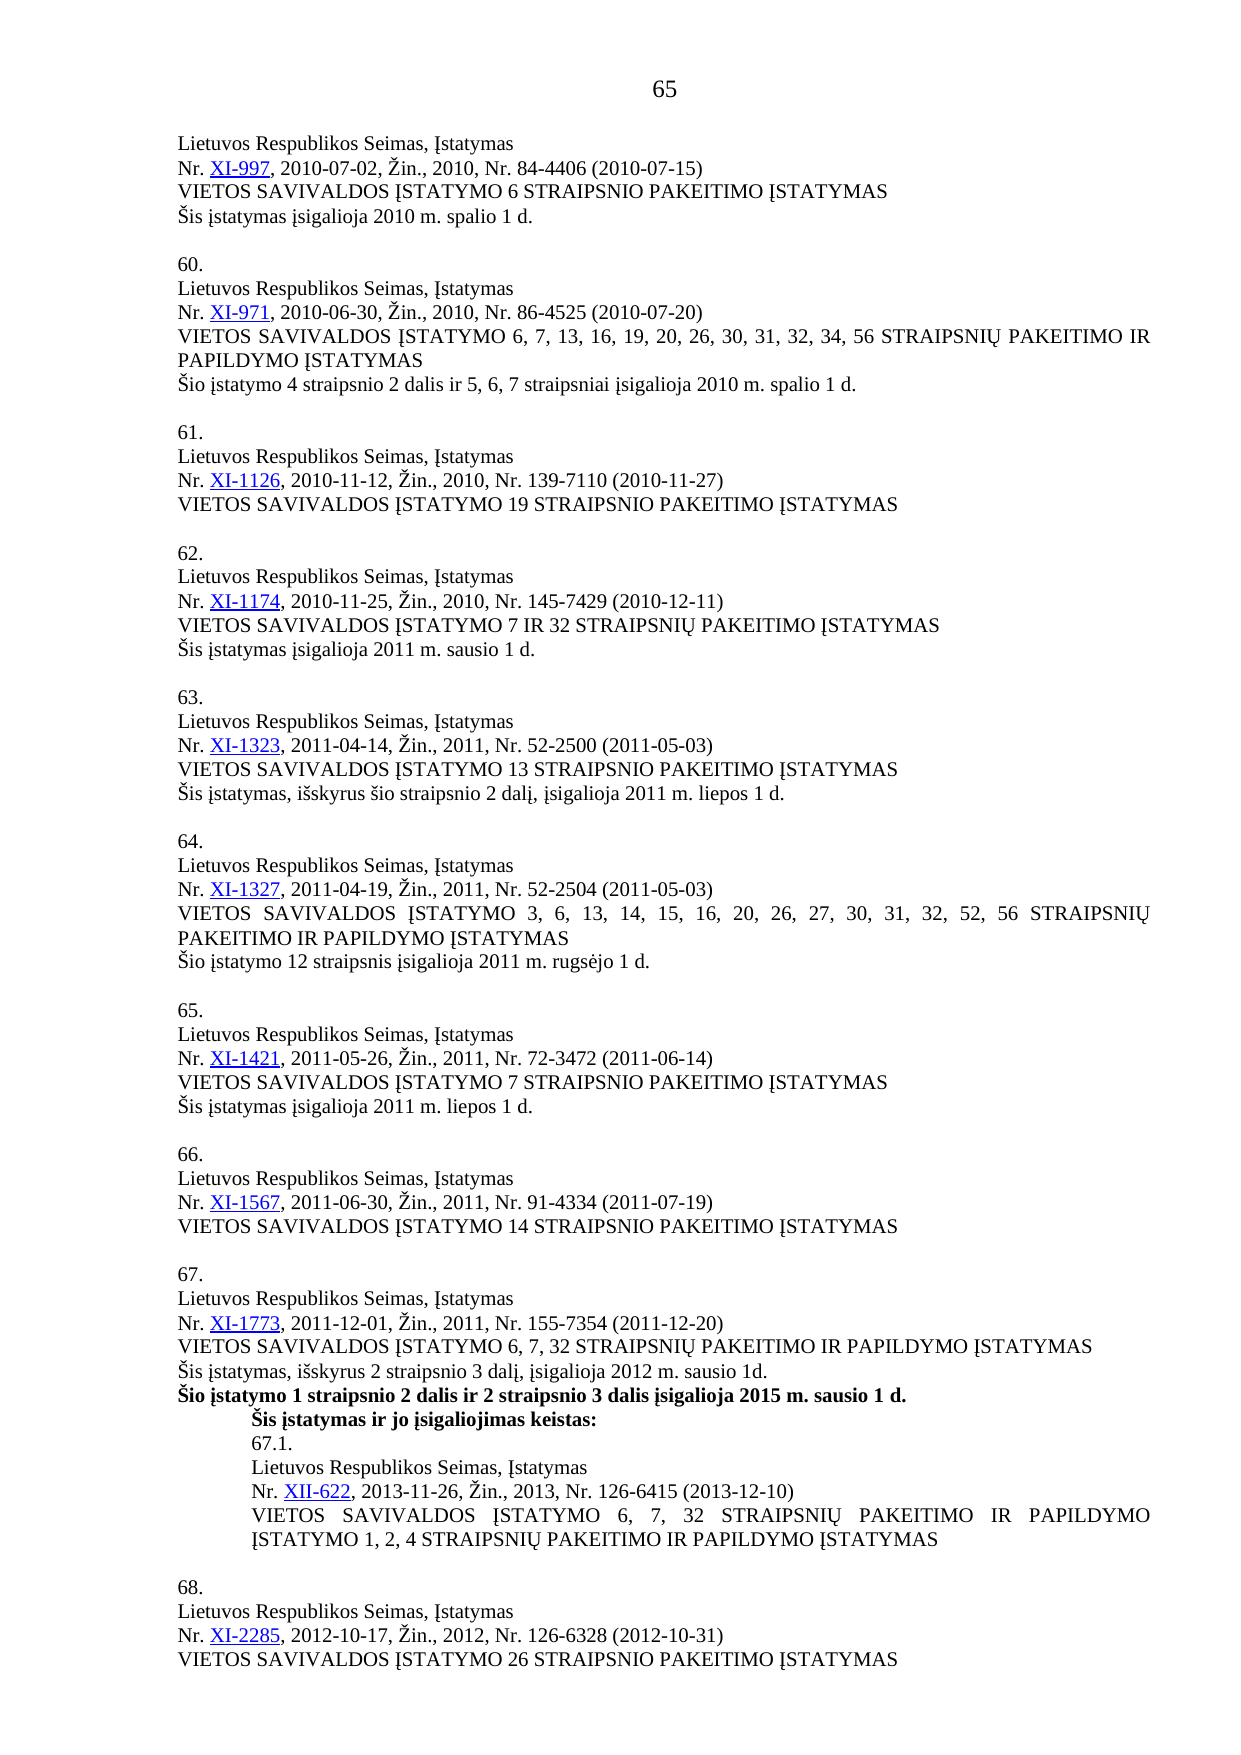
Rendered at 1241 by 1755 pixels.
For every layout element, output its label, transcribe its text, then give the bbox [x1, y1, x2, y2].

text 62. [177, 540, 1152, 564]
text Šis įstatymas, išskyrus 2 straipsnio 3 dalį, įsigalioja 2012 m. sausio 1d. [177, 1358, 1152, 1383]
text 67.1. [177, 1431, 1152, 1455]
text VIETOS SAVIVALDOS ĮSTATYMO 19 STRAIPSNIO PAKEITIMO ĮSTATYMAS [177, 492, 1152, 516]
text Nr. XII-622, 2013-11-26, Žin., 2013, Nr. 126-6415 (2013-12-10) [177, 1479, 1152, 1503]
text Nr. XI-1327, 2011-04-19, Žin., 2011, Nr. 52-2504 (2011-05-03) [177, 877, 1152, 901]
text VIETOS SAVIVALDOS ĮSTATYMO 6, 7, 13, 16, 19, 20, 26, 30, 31, 32, 34, 56 STRAIPSNIŲ PAKEITIMO IR PAPILDYMO ĮSTATYMAS [177, 324, 1152, 372]
text 63. [177, 685, 1152, 709]
text 68. [177, 1575, 1152, 1599]
text Lietuvos Respublikos Seimas, Įstatymas [177, 564, 1152, 588]
text 66. [177, 1142, 1152, 1166]
text Šis įstatymas įsigalioja 2011 m. sausio 1 d. [177, 637, 1152, 661]
text Šis įstatymas įsigalioja 2011 m. liepos 1 d. [177, 1094, 1152, 1118]
text VIETOS SAVIVALDOS ĮSTATYMO 6, 7, 32 STRAIPSNIŲ PAKEITIMO IR PAPILDYMO ĮSTATYMAS [177, 1334, 1152, 1358]
text Lietuvos Respublikos Seimas, Įstatymas [177, 709, 1152, 733]
text Nr. XI-1126, 2010-11-12, Žin., 2010, Nr. 139-7110 (2010-11-27) [177, 468, 1152, 492]
text Nr. XI-1773, 2011-12-01, Žin., 2011, Nr. 155-7354 (2011-12-20) [177, 1310, 1152, 1334]
text Nr. XI-1174, 2010-11-25, Žin., 2010, Nr. 145-7429 (2010-12-11) [177, 588, 1152, 613]
text Nr. XI-971, 2010-06-30, Žin., 2010, Nr. 86-4525 (2010-07-20) [177, 300, 1152, 324]
text 61. [177, 420, 1152, 444]
text VIETOS SAVIVALDOS ĮSTATYMO 14 STRAIPSNIO PAKEITIMO ĮSTATYMAS [177, 1214, 1152, 1238]
text Šis įstatymas įsigalioja 2010 m. spalio 1 d. [177, 203, 1152, 228]
text Lietuvos Respublikos Seimas, Įstatymas [177, 1022, 1152, 1046]
text 65. [177, 998, 1152, 1022]
text Lietuvos Respublikos Seimas, Įstatymas [177, 1166, 1152, 1190]
text VIETOS SAVIVALDOS ĮSTATYMO 6 STRAIPSNIO PAKEITIMO ĮSTATYMAS [177, 179, 1152, 203]
text Lietuvos Respublikos Seimas, Įstatymas [177, 1455, 1152, 1479]
text Nr. XI-1421, 2011-05-26, Žin., 2011, Nr. 72-3472 (2011-06-14) [177, 1046, 1152, 1070]
text VIETOS SAVIVALDOS ĮSTATYMO 7 IR 32 STRAIPSNIŲ PAKEITIMO ĮSTATYMAS [177, 613, 1152, 637]
text Šis įstatymas, išskyrus šio straipsnio 2 dalį, įsigalioja 2011 m. liepos 1 d. [177, 781, 1152, 805]
text VIETOS SAVIVALDOS ĮSTATYMO 7 STRAIPSNIO PAKEITIMO ĮSTATYMAS [177, 1070, 1152, 1094]
text Nr. XI-2285, 2012-10-17, Žin., 2012, Nr. 126-6328 (2012-10-31) [177, 1623, 1152, 1647]
text Nr. XI-997, 2010-07-02, Žin., 2010, Nr. 84-4406 (2010-07-15) [177, 155, 1152, 179]
text Lietuvos Respublikos Seimas, Įstatymas [177, 1286, 1152, 1310]
text Lietuvos Respublikos Seimas, Įstatymas [177, 276, 1152, 300]
text Nr. XI-1567, 2011-06-30, Žin., 2011, Nr. 91-4334 (2011-07-19) [177, 1190, 1152, 1214]
text Lietuvos Respublikos Seimas, Įstatymas [177, 444, 1152, 468]
text Šis įstatymas ir jo įsigaliojimas keistas: [177, 1407, 1152, 1431]
text VIETOS SAVIVALDOS ĮSTATYMO 26 STRAIPSNIO PAKEITIMO ĮSTATYMAS [177, 1647, 1152, 1671]
text 60. [177, 252, 1152, 276]
text Šio įstatymo 1 straipsnio 2 dalis ir 2 straipsnio 3 dalis įsigalioja 2015 m. sausio 1 d. [177, 1383, 1152, 1407]
text 67. [177, 1262, 1152, 1286]
text Šio įstatymo 4 straipsnio 2 dalis ir 5, 6, 7 straipsniai įsigalioja 2010 m. spalio 1 d. [177, 372, 1152, 396]
text VIETOS SAVIVALDOS ĮSTATYMO 13 STRAIPSNIO PAKEITIMO ĮSTATYMAS [177, 757, 1152, 781]
text Lietuvos Respublikos Seimas, Įstatymas [177, 131, 1152, 155]
text Lietuvos Respublikos Seimas, Įstatymas [177, 1599, 1152, 1623]
text Nr. XI-1323, 2011-04-14, Žin., 2011, Nr. 52-2500 (2011-05-03) [177, 733, 1152, 757]
text VIETOS SAVIVALDOS ĮSTATYMO 3, 6, 13, 14, 15, 16, 20, 26, 27, 30, 31, 32, 52, 56 STRAIPSNIŲ PAKEITIMO IR PAPILDYMO ĮSTATYMAS [177, 901, 1152, 949]
text Šio įstatymo 12 straipsnis įsigalioja 2011 m. rugsėjo 1 d. [177, 949, 1152, 973]
text 64. [177, 829, 1152, 853]
text VIETOS SAVIVALDOS ĮSTATYMO 6, 7, 32 STRAIPSNIŲ PAKEITIMO IR PAPILDYMO ĮSTATYMO 1, 2, 4 STRAIPSNIŲ PAKEITIMO IR PAPILDYMO ĮSTATYMAS [251, 1503, 1152, 1551]
text Lietuvos Respublikos Seimas, Įstatymas [177, 853, 1152, 877]
